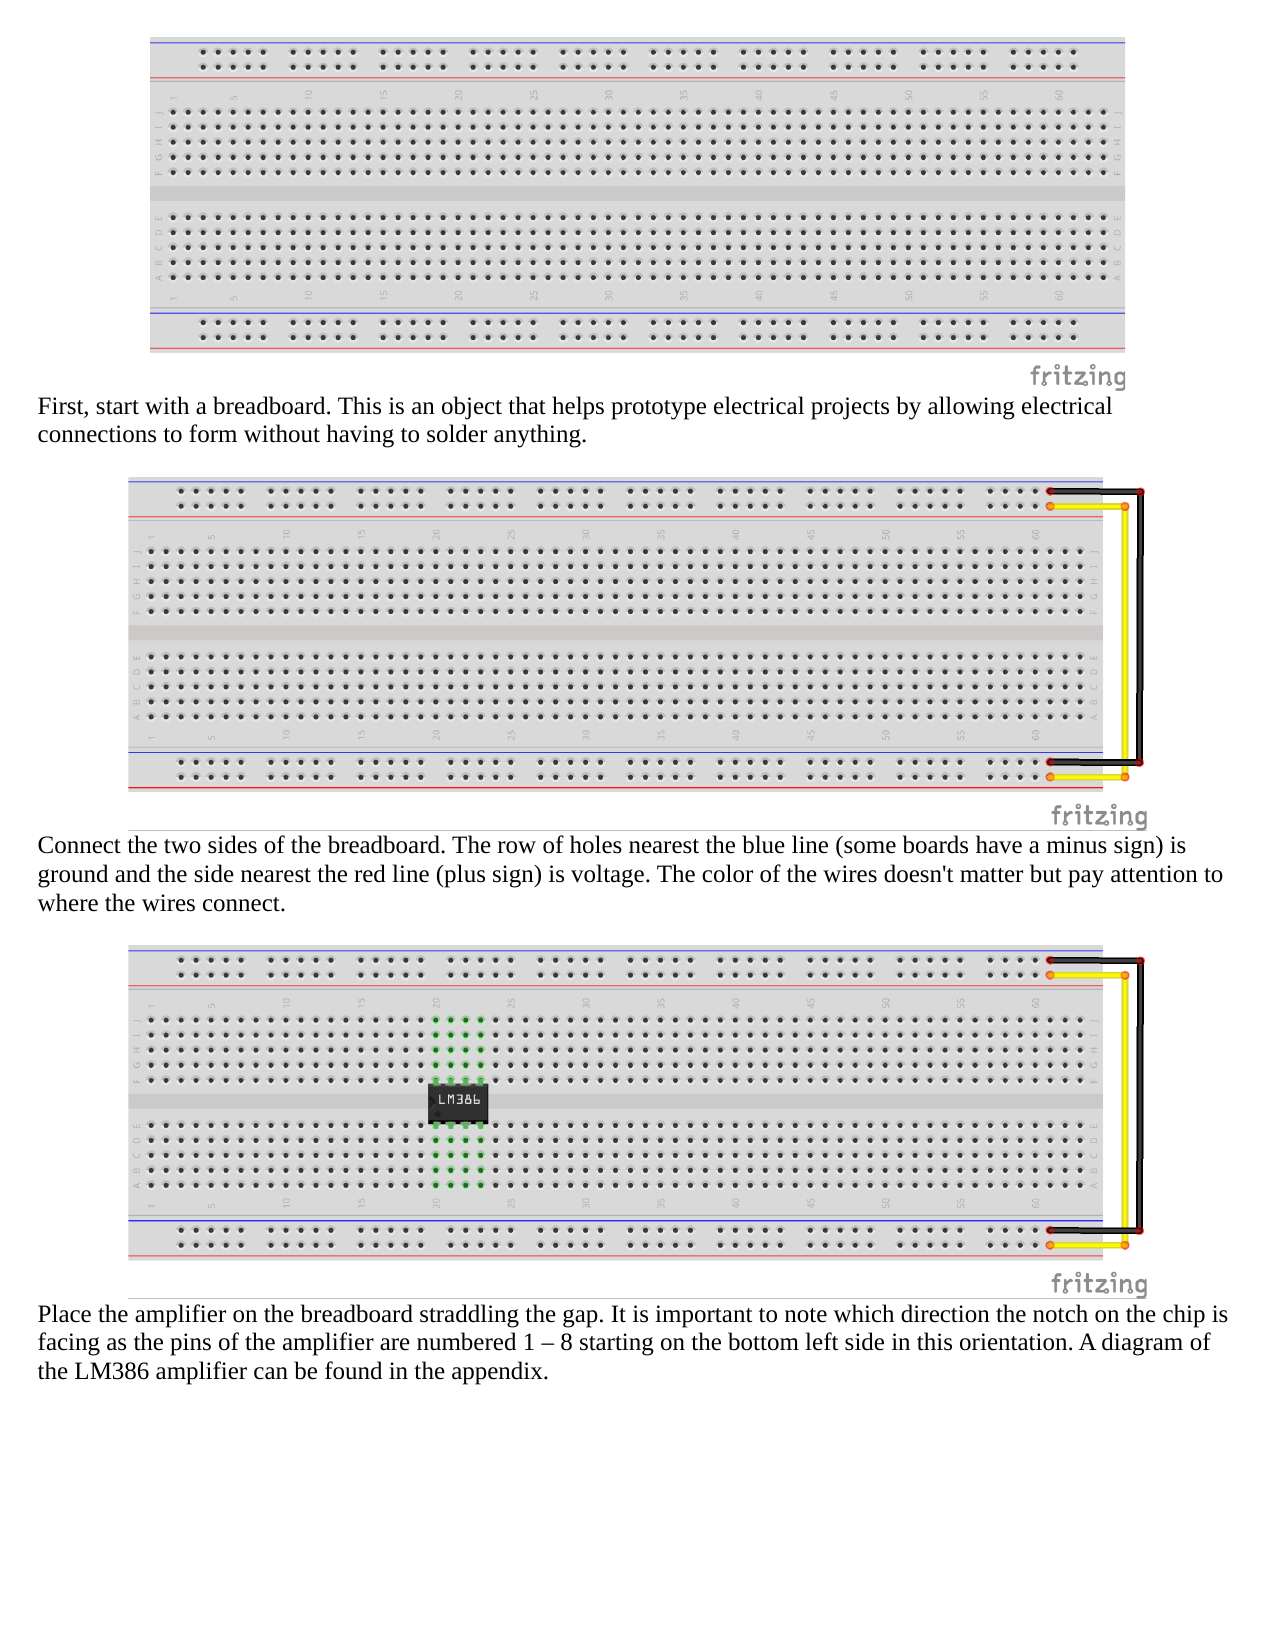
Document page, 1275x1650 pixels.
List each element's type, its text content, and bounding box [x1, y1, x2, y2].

picture [150, 37, 1125, 391]
picture [128, 945, 1147, 1299]
text Place the amplifier on the breadboard straddling the gap. It is important to note which direction the notch on the chip is facing as the pins of the amplifier are numbered 1 – 8 starting on the bottom left side in this orientation. A diagram of the LM386 amplifier can be found in the appendix. [37, 1299, 1237, 1385]
text Connect the two sides of the breadboard. The row of holes nearest the blue line (some boards have a minus sign) is ground and the side nearest the red line (plus sign) is voltage. The color of the wires doesn't matter but pay attention to where the wires connect. [37, 831, 1237, 917]
text First, start with a breadboard. This is an object that helps prototype electrical projects by allowing electrical connections to form without having to solder anything. [37, 391, 1237, 448]
picture [128, 477, 1147, 831]
